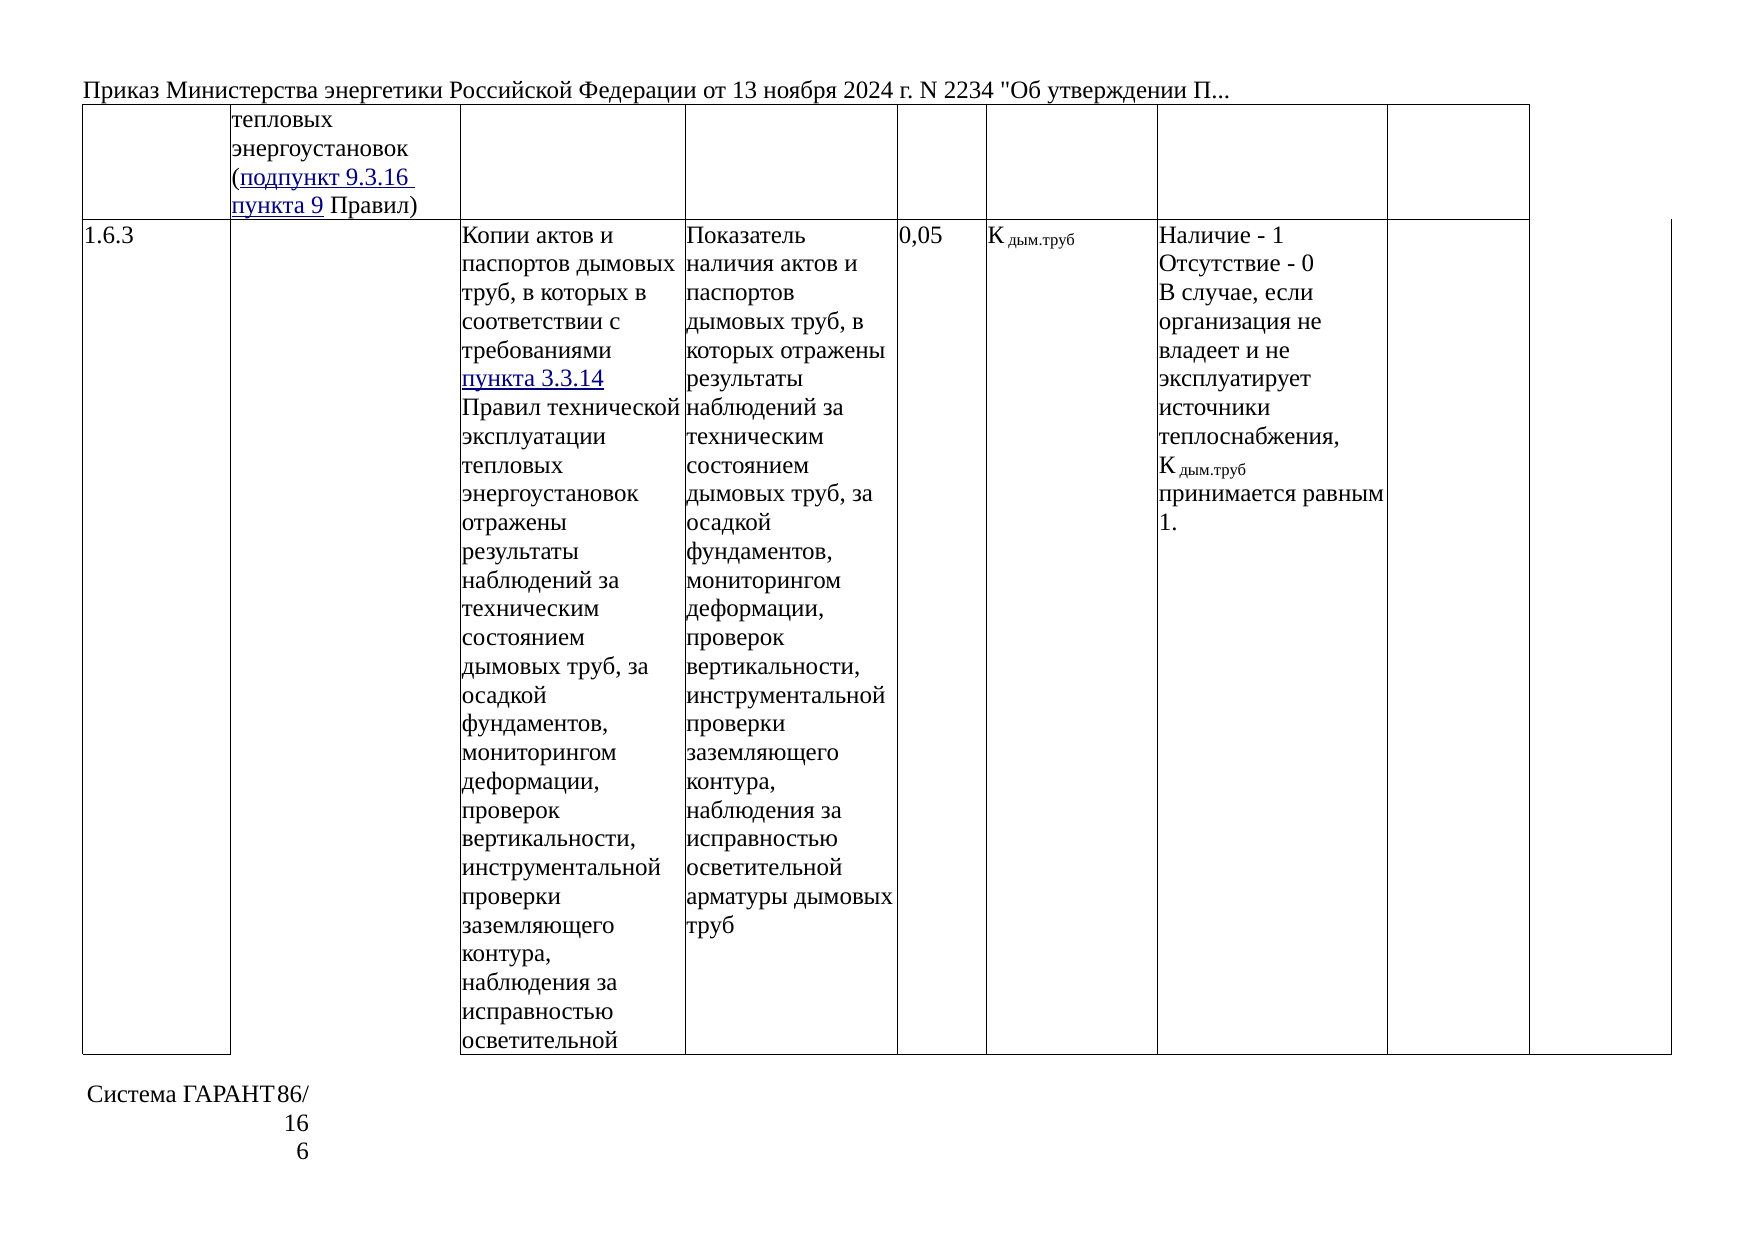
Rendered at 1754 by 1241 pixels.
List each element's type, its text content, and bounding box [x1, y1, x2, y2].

table_cell Показатель наличия актов и паспортов дымовых труб, в которых отражены результаты наблюдений за техническим состоянием дымовых труб, за осадкой фундаментов, мониторингом деформации, проверок вертикальности, инструментальной проверки заземляющего контура, наблюдения за исправностью осветительной арматуры дымовых труб [686, 220, 897, 1053]
table_cell [1158, 105, 1387, 219]
table_cell [898, 105, 986, 219]
table_cell [686, 105, 897, 219]
table_cell Копии актов и паспортов дымовых труб, в которых в соответствии с требованиями пункта 3.3.14 Правил технической эксплуатации тепловых энергоустановок отражены результаты наблюдений за техническим состоянием дымовых труб, за осадкой фундаментов, мониторингом деформации, проверок вертикальности, инструментальной проверки заземляющего контура, наблюдения за исправностью осветительной [461, 220, 685, 1053]
table_cell тепловых энергоустановок (подпункт 9.3.16 пункта 9 Правил) [231, 105, 460, 219]
table_cell [987, 105, 1157, 219]
table_cell Наличие - 1 Отсутствие - 0 В случае, если организация не владеет и не эксплуатирует источники теплоснабжения, К дым.труб принимается равным 1. [1158, 220, 1387, 1053]
table_cell К дым.труб [987, 220, 1157, 1053]
table_cell [1388, 105, 1529, 219]
table_cell [1530, 104, 1671, 219]
table_cell [1388, 220, 1529, 1053]
table_cell 1.6.3 [83, 220, 230, 1053]
table_cell [1530, 219, 1671, 1053]
table_cell [83, 105, 230, 219]
table_cell 0,05 [898, 220, 986, 1053]
table_cell [231, 220, 460, 1053]
table_cell [461, 105, 685, 219]
